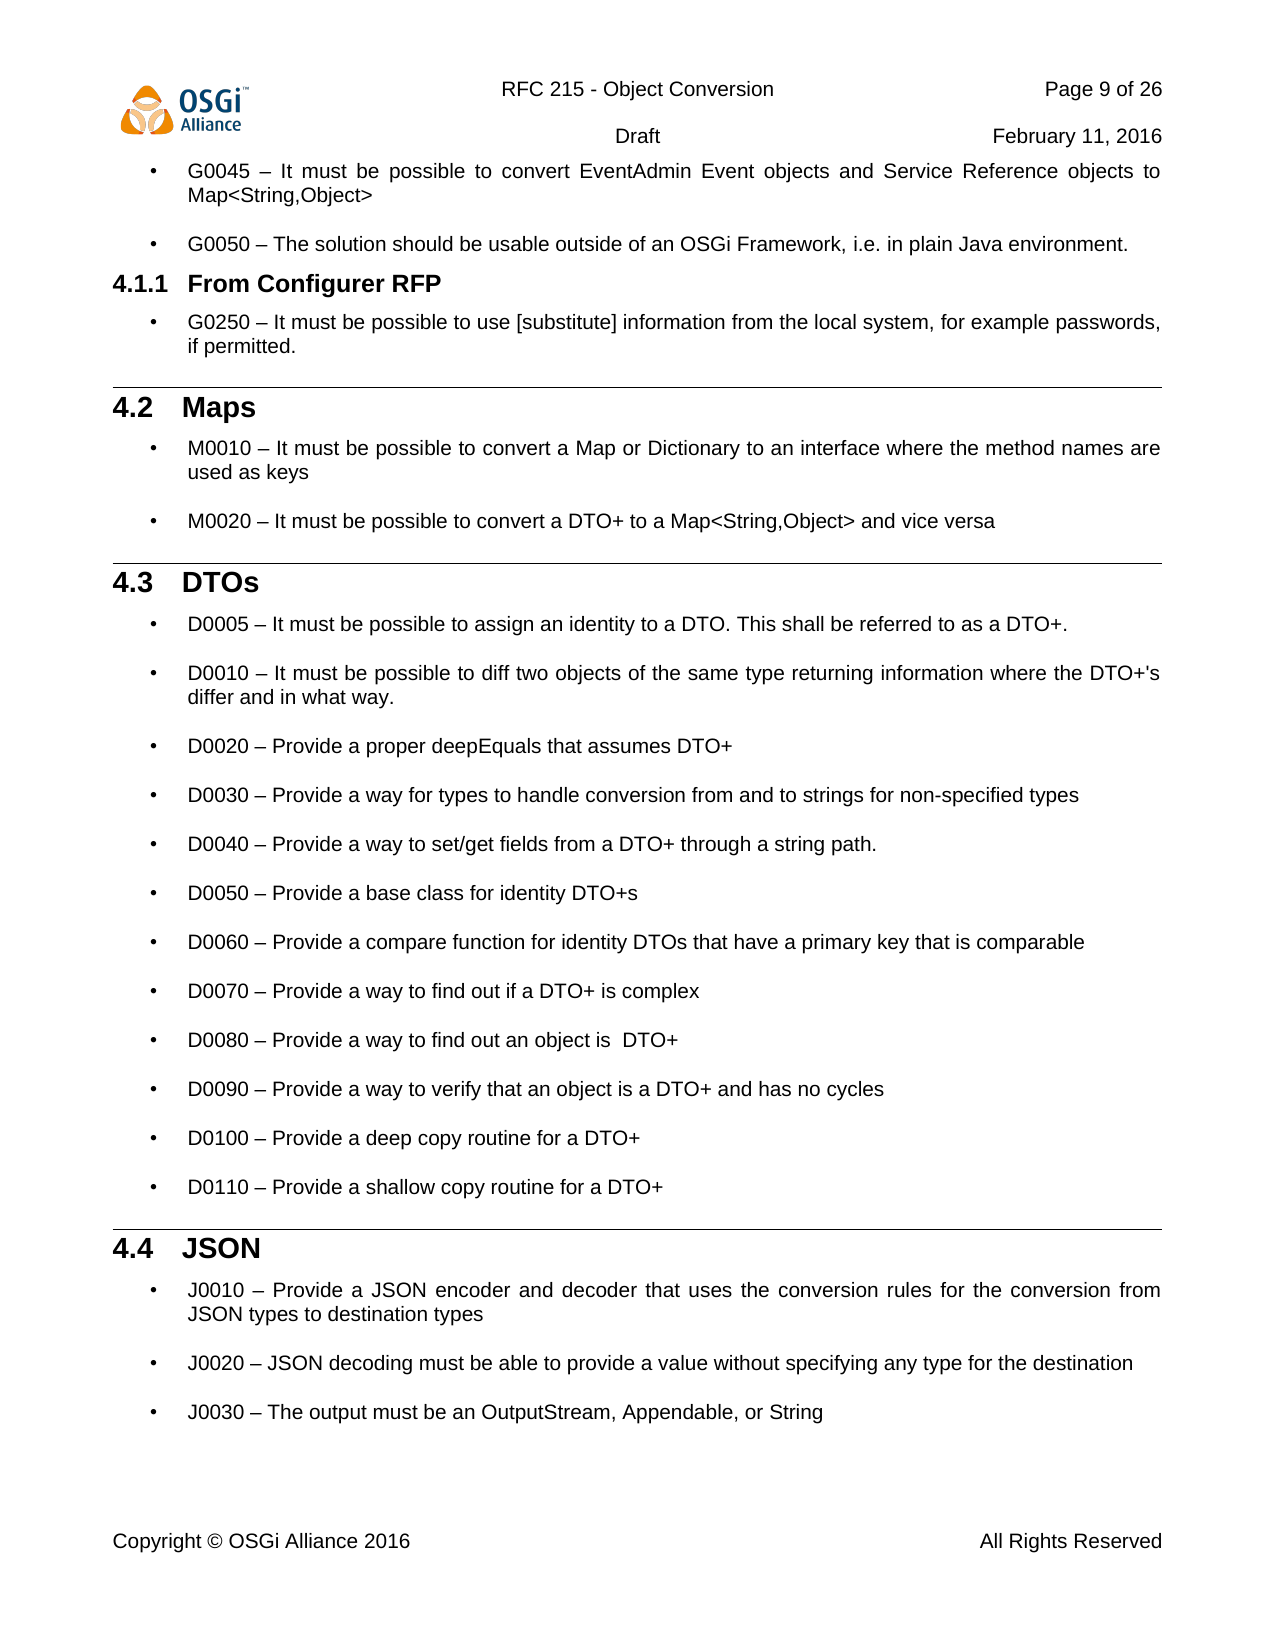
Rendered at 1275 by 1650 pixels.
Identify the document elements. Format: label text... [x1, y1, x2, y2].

list D0100 – Provide a deep copy routine for a DTO+ [150, 1126, 1162, 1150]
list G0045 – It must be possible to convert EventAdmin Event objects and Service Reference objects to Map<String,Object> [150, 159, 1162, 207]
list D0110 – Provide a shallow copy routine for a DTO+ [150, 1175, 1162, 1199]
list G0050 – The solution should be usable outside of an OSGi Framework, i.e. in plain Java environment. [150, 232, 1162, 256]
list D0030 – Provide a way for types to handle conversion from and to strings for non-specified types [150, 783, 1162, 807]
list M0010 – It must be possible to convert a Map or Dictionary to an interface where the method names are used as keys [150, 436, 1162, 484]
list D0040 – Provide a way to set/get fields from a DTO+ through a string path. [150, 832, 1162, 856]
list M0020 – It must be possible to convert a DTO+ to a Map<String,Object> and vice versa [150, 509, 1162, 533]
list D0005 – It must be possible to assign an identity to a DTO. This shall be referred to as a DTO+. [150, 612, 1162, 636]
subtitle Maps [112, 388, 1162, 424]
list D0080 – Provide a way to find out an object is DTO+ [150, 1028, 1162, 1052]
list G0250 – It must be possible to use [substitute] information from the local system, for example passwords, if permitted. [150, 310, 1162, 358]
subtitle JSON [112, 1230, 1162, 1265]
list D0070 – Provide a way to find out if a DTO+ is complex [150, 979, 1162, 1003]
subtitle DTOs [112, 564, 1162, 599]
subtitle From Configurer RFP [112, 268, 1162, 297]
list D0090 – Provide a way to verify that an object is a DTO+ and has no cycles [150, 1077, 1162, 1101]
picture [113, 78, 257, 142]
list J0030 – The output must be an OutputStream, Appendable, or String [150, 1400, 1162, 1424]
list J0020 – JSON decoding must be able to provide a value without specifying any type for the destination [150, 1351, 1162, 1375]
list D0020 – Provide a proper deepEquals that assumes DTO+ [150, 734, 1162, 758]
list J0010 – Provide a JSON encoder and decoder that uses the conversion rules for the conversion from JSON types to destination types [150, 1278, 1162, 1326]
list D0060 – Provide a compare function for identity DTOs that have a primary key that is comparable [150, 930, 1162, 954]
list D0010 – It must be possible to diff two objects of the same type returning information where the DTO+'s differ and in what way. [150, 661, 1162, 709]
list D0050 – Provide a base class for identity DTO+s [150, 881, 1162, 905]
